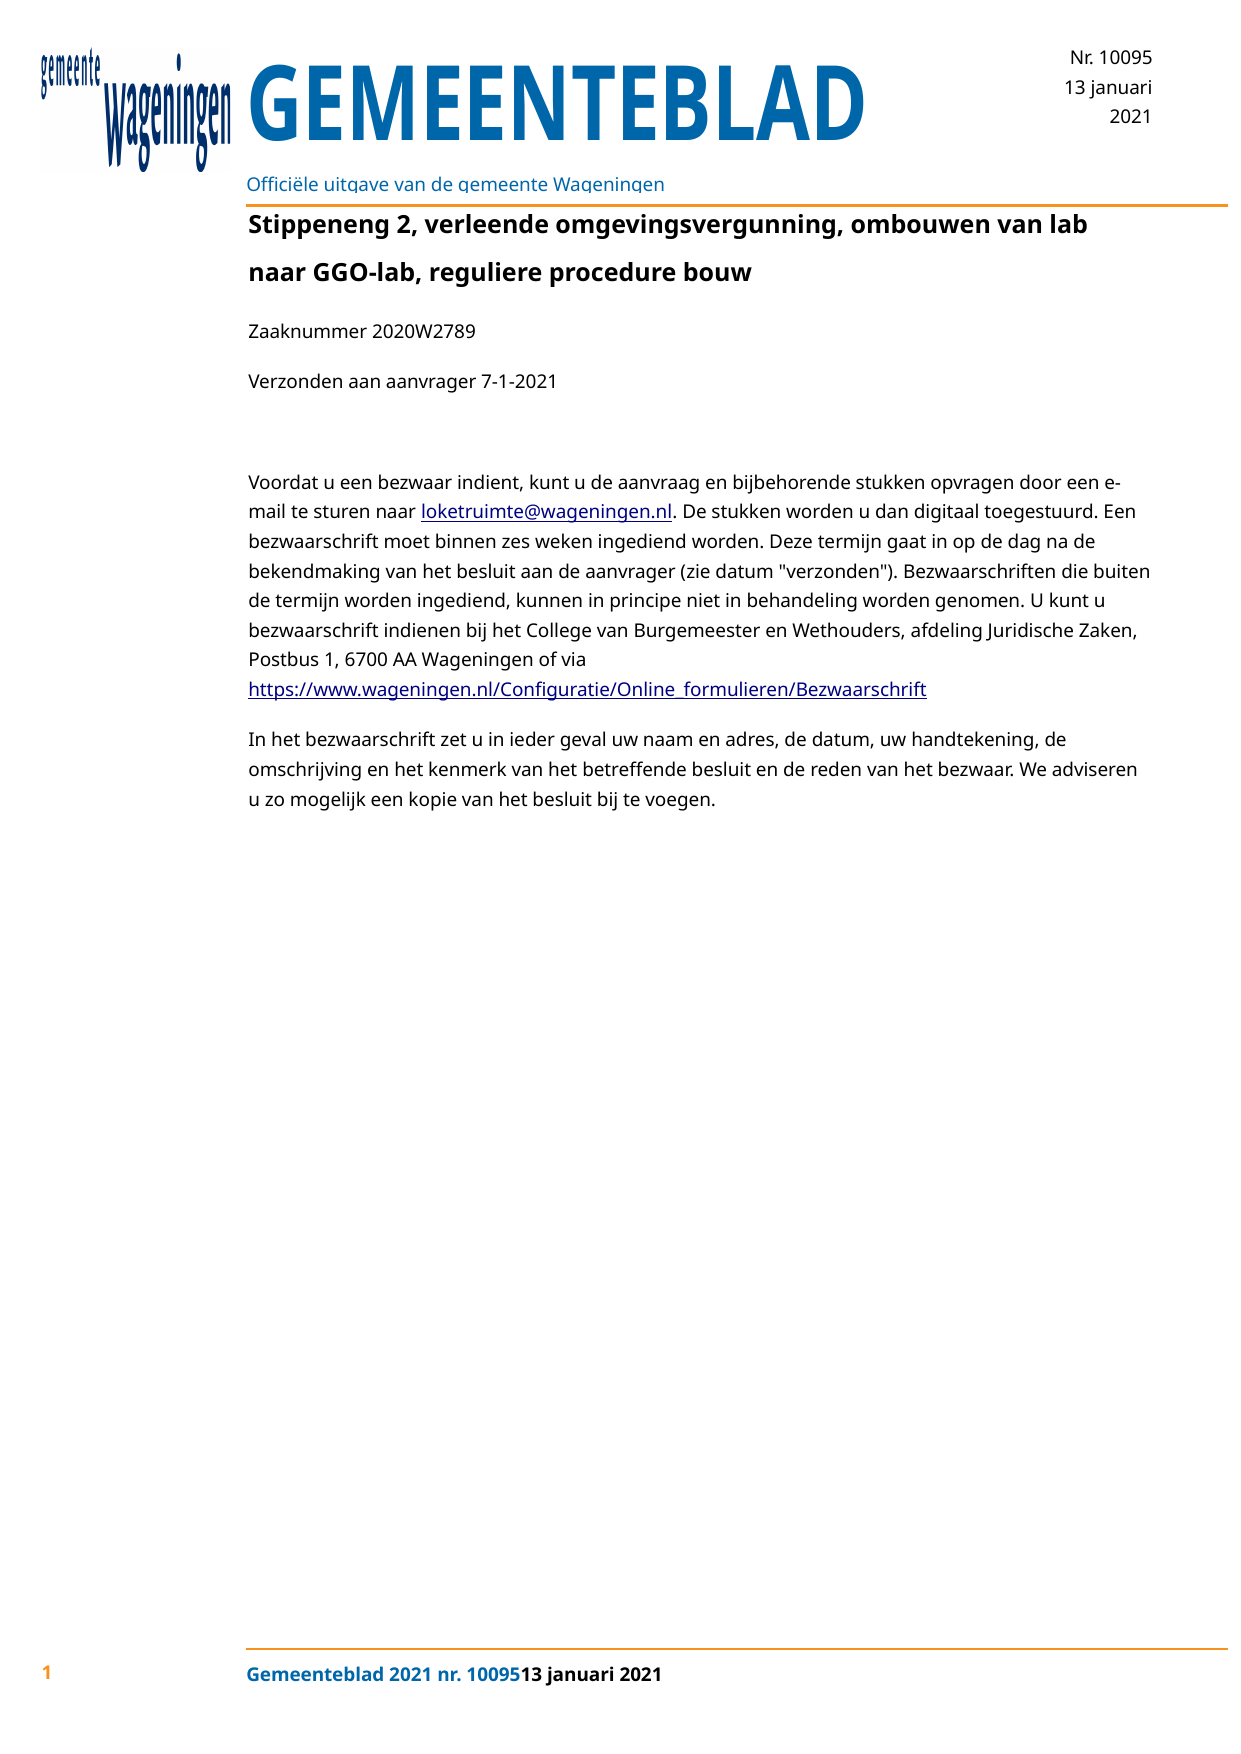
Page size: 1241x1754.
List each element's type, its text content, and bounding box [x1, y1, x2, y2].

text Stippeneng 2, verleende omgevingsvergunning, ombouwen van lab naar GGO-lab, reguliere procedure bouw [248, 207, 1152, 288]
text Voordat u een bezwaar indient, kunt u de aanvraag en bijbehorende stukken opvragen door een e-mail te sturen naar loketruimte@wageningen.nl. De stukken worden u dan digitaal toegestuurd. Een bezwaarschrift moet binnen zes weken ingediend worden. Deze termijn gaat in op de dag na de bekendmaking van het besluit aan de aanvrager (zie datum "verzonden"). Bezwaarschriften die buiten de termijn worden ingediend, kunnen in principe niet in behandeling worden genomen. U kunt u bezwaarschrift indienen bij het College van Burgemeester en Wethouders, afdeling Juridische Zaken, Postbus 1, 6700 AA Wageningen of via https://www.wageningen.nl/Configuratie/Online_formulieren/Bezwaarschrift [248, 469, 1152, 702]
text In het bezwaarschrift zet u in ieder geval uw naam en adres, de datum, uw handtekening, de omschrijving en het kenmerk van het betreffende besluit en de reden van het bezwaar. We adviseren u zo mogelijk een kopie van het besluit bij te voegen. [248, 727, 1152, 812]
picture [41, 47, 231, 172]
text Verzonden aan aanvrager 7-1-2021 [248, 368, 1152, 394]
text Zaaknummer 2020W2789 [248, 318, 1152, 344]
